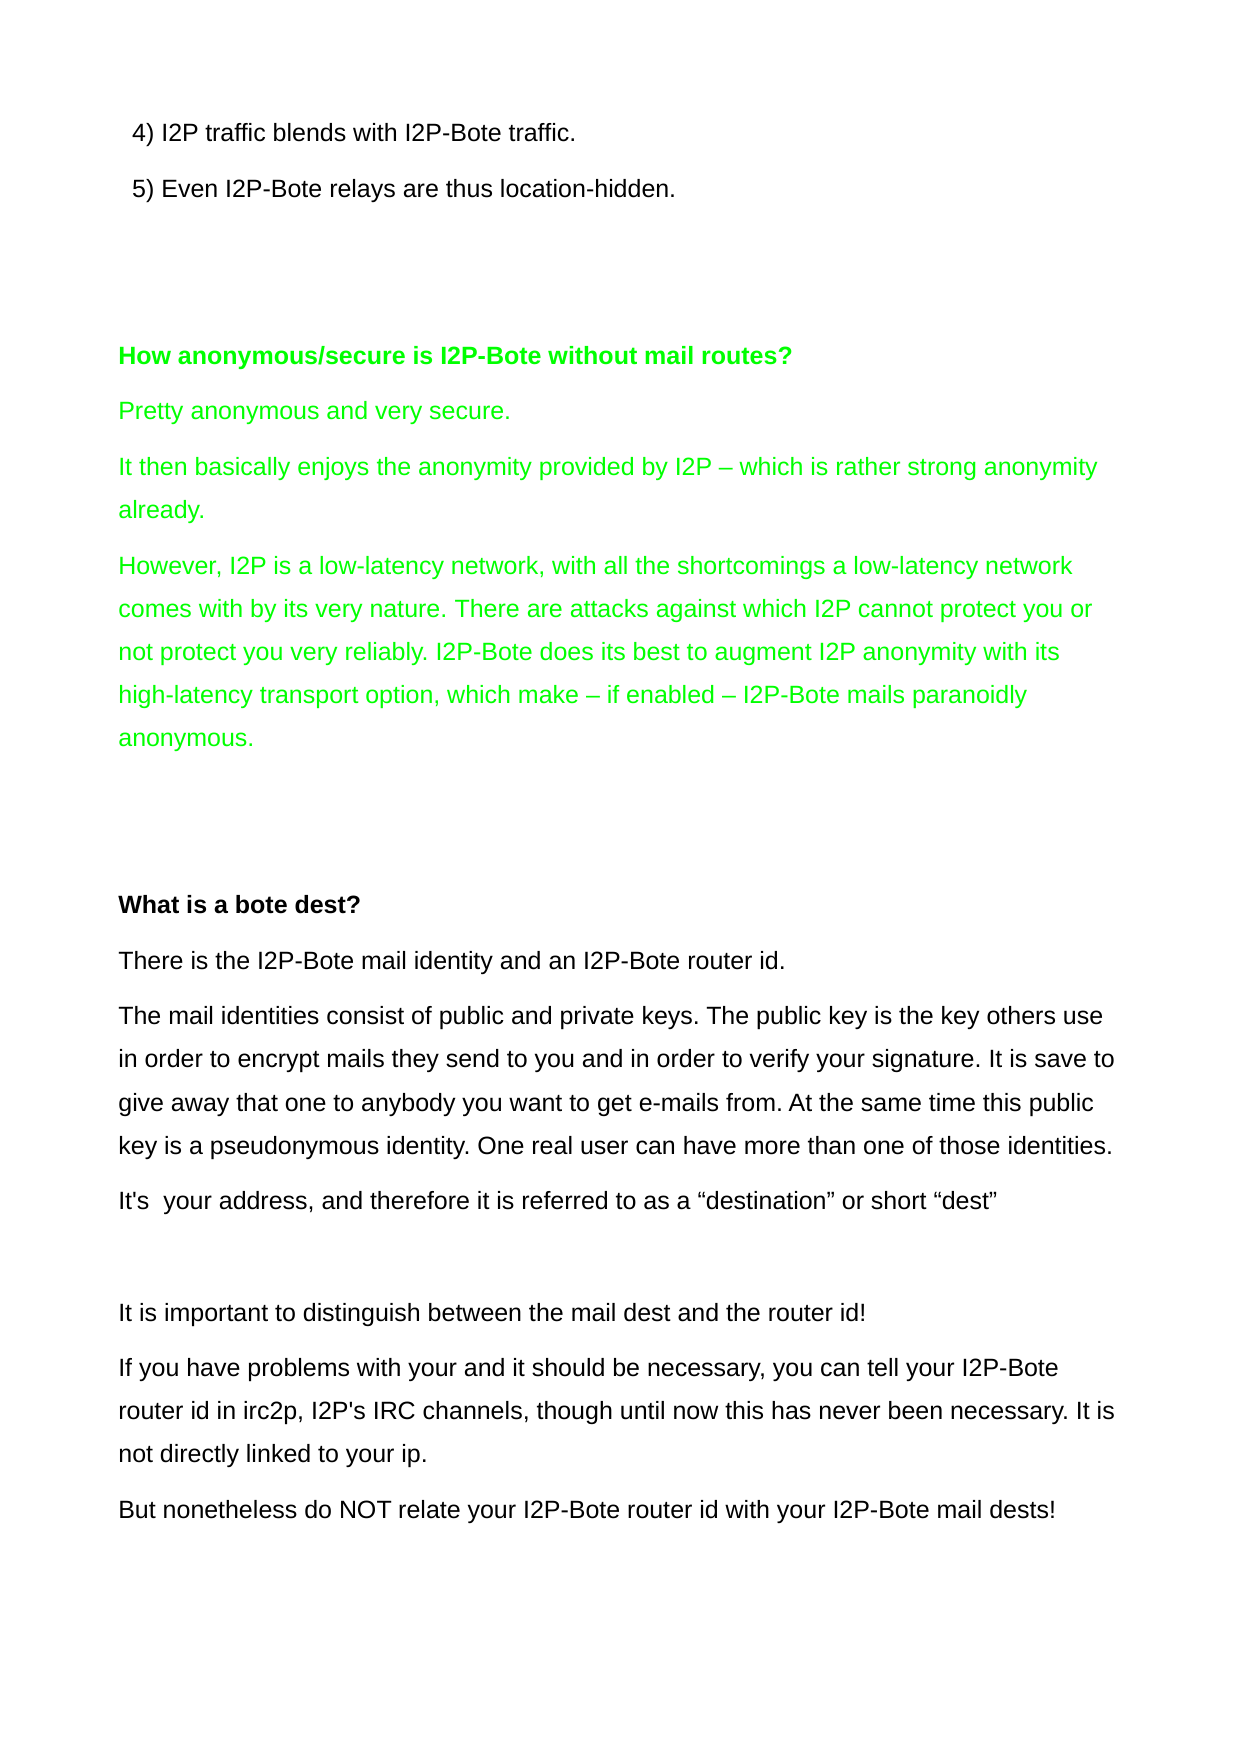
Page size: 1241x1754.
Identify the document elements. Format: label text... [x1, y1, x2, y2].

text What is a bote dest? [118, 890, 1122, 919]
text It is important to distinguish between the mail dest and the router id! [118, 1297, 1122, 1326]
text However, I2P is a low-latency network, with all the shortcomings a low-latency network comes with by its very nature. There are attacks against which I2P cannot protect you or not protect you very reliably. I2P-Bote does its best to augment I2P anonymity with its high-latency transport option, which make – if enabled – I2P-Bote mails paranoidly anonymous. [118, 551, 1122, 752]
text But nonetheless do NOT relate your I2P-Bote router id with your I2P-Bote mail dests! [118, 1495, 1122, 1524]
text How anonymous/secure is I2P-Bote without mail routes? [118, 341, 1122, 369]
text The mail identities consist of public and private keys. The public key is the key others use in order to encrypt mails they send to you and in order to verify your signature. It is save to give away that one to anybody you want to get e-mails from. At the same time this public key is a pseudonymous identity. One real user can have more than one of those identities. [118, 1001, 1122, 1159]
text There is the I2P-Bote mail identity and an I2P-Bote router id. [118, 946, 1122, 974]
text If you have problems with your and it should be necessary, you can tell your I2P-Bote router id in irc2p, I2P's IRC channels, though until now this has never been necessary. It is not directly linked to your ip. [118, 1353, 1122, 1468]
text 4) I2P traffic blends with I2P-Bote traffic. [118, 118, 1122, 147]
text 5) Even I2P-Bote relays are thus location-hidden. [118, 174, 1122, 202]
text It then basically enjoys the anonymity provided by I2P – which is rather strong anonymity already. [118, 452, 1122, 524]
text It's your address, and therefore it is referred to as a “destination” or short “dest” [118, 1186, 1122, 1215]
text Pretty anonymous and very secure. [118, 396, 1122, 425]
